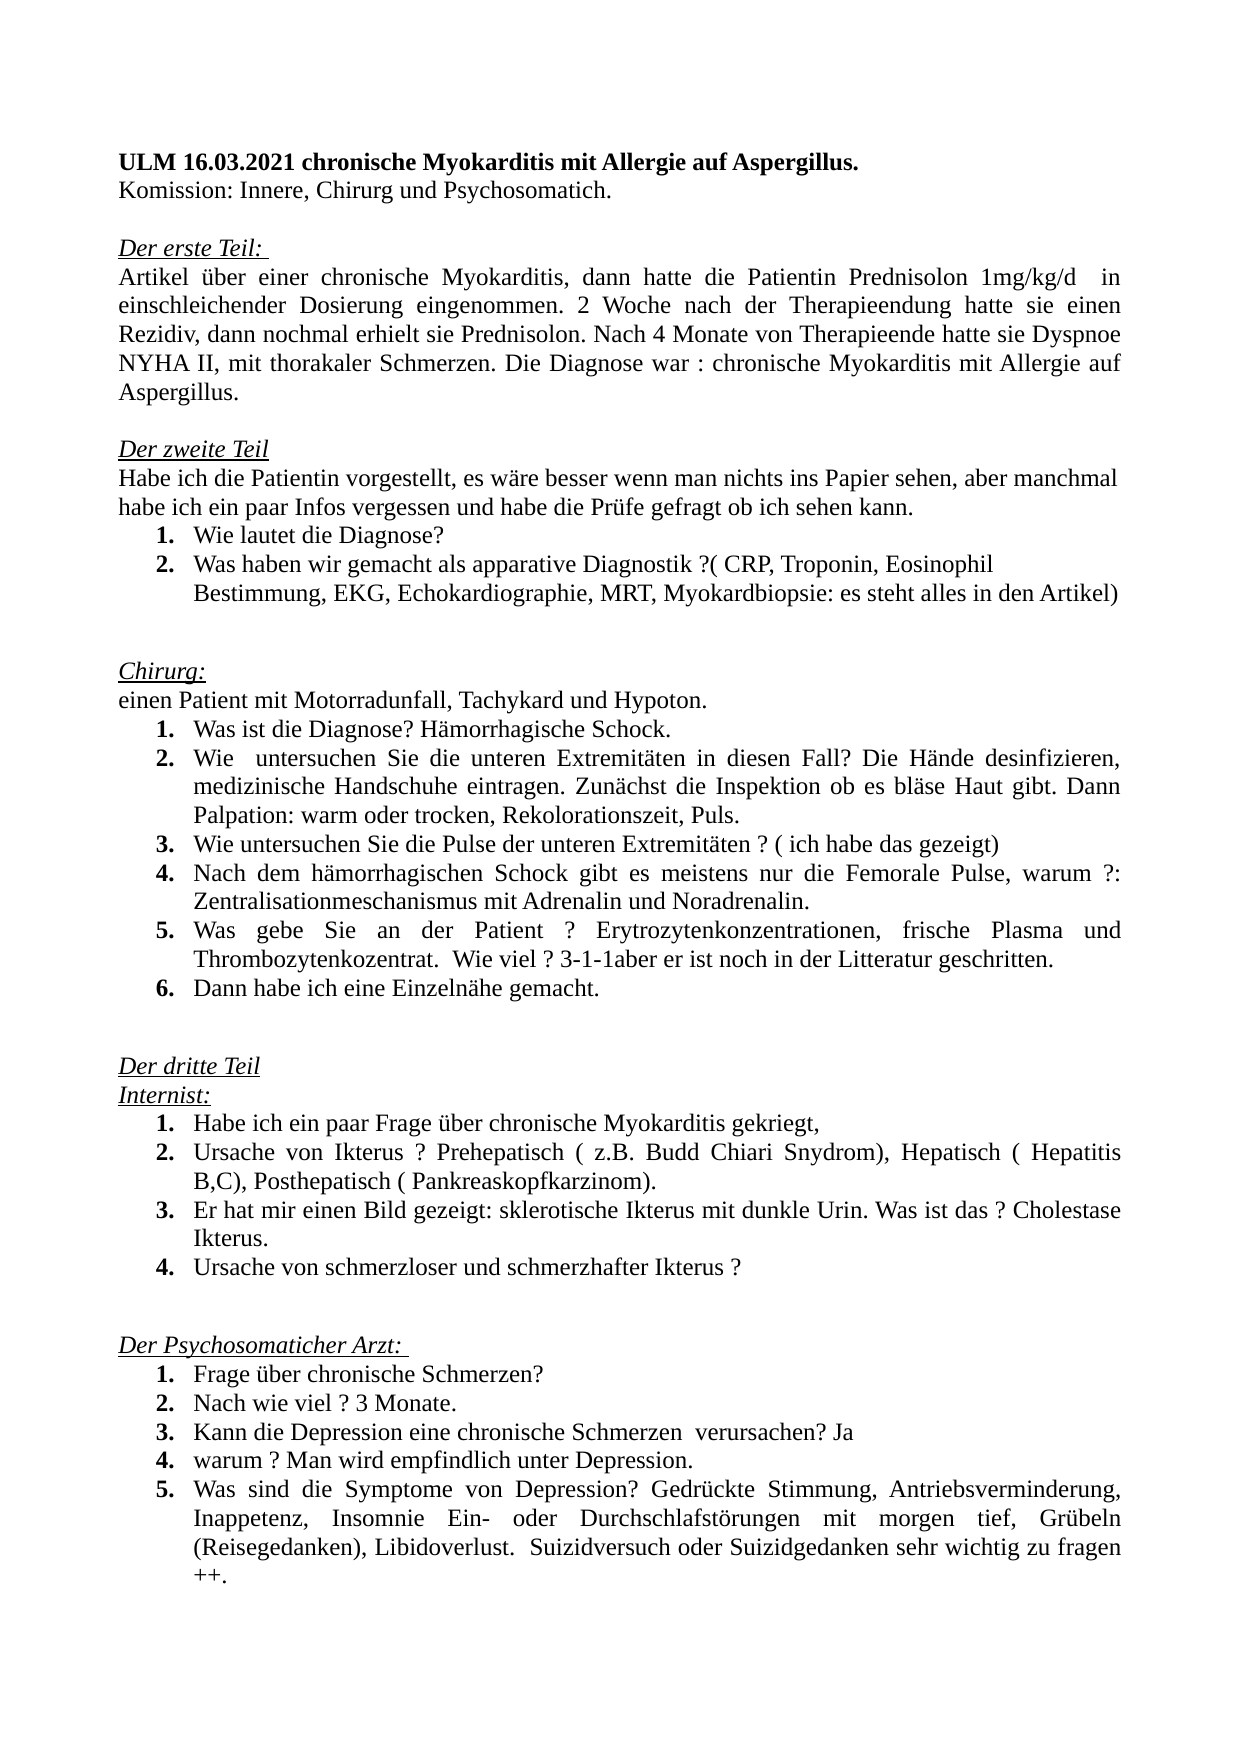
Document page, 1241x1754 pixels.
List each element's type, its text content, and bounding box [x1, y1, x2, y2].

text Artikel über einer chronische Myokarditis, dann hatte die Patientin Prednisolon 1mg/kg/d in einschleichender Dosierung eingenommen. 2 Woche nach der Therapieendung hatte sie einen Rezidiv, dann nochmal erhielt sie Prednisolon. Nach 4 Monate von Therapieende hatte sie Dyspnoe NYHA II, mit thorakaler Schmerzen. Die Diagnose war : chronische Myokarditis mit Allergie auf Aspergillus. [118, 262, 1122, 406]
list Wie lautet die Diagnose? [156, 521, 1122, 549]
list Kann die Depression eine chronische Schmerzen verursachen? Ja [156, 1417, 1122, 1446]
list Habe ich ein paar Frage über chronische Myokarditis gekriegt, [156, 1108, 1122, 1137]
list Wie untersuchen Sie die Pulse der unteren Extremitäten ? ( ich habe das gezeigt) [156, 829, 1122, 858]
text Der erste Teil: [118, 233, 1122, 262]
list Dann habe ich eine Einzelnähe gemacht. [156, 973, 1122, 1001]
list Wie untersuchen Sie die unteren Extremitäten in diesen Fall? Die Hände desinfizieren, medizinische Handschuhe eintragen. Zunächst die Inspektion ob es bläse Haut gibt. Dann Palpation: warm oder trocken, Rekolorationszeit, Puls. [156, 743, 1122, 829]
list Frage über chronische Schmerzen? [156, 1359, 1122, 1388]
text Habe ich die Patientin vorgestellt, es wäre besser wenn man nichts ins Papier sehen, aber manchmal habe ich ein paar Infos vergessen und habe die Prüfe gefragt ob ich sehen kann. [118, 463, 1122, 521]
text Komission: Innere, Chirurg und Psychosomatich. [118, 176, 1122, 204]
list warum ? Man wird empfindlich unter Depression. [156, 1446, 1122, 1474]
text Internist: [118, 1080, 1122, 1108]
list Was ist die Diagnose? Hämorrhagische Schock. [156, 714, 1122, 743]
list Was gebe Sie an der Patient ? Erytrozytenkonzentrationen, frische Plasma und Thrombozytenkozentrat. Wie viel ? 3-1-1aber er ist noch in der Litteratur geschritten. [156, 915, 1122, 973]
list Ursache von Ikterus ? Prehepatisch ( z.B. Budd Chiari Snydrom), Hepatisch ( Hepatitis B,C), Posthepatisch ( Pankreaskopfkarzinom). [156, 1137, 1122, 1195]
list Nach dem hämorrhagischen Schock gibt es meistens nur die Femorale Pulse, warum ?: Zentralisationmeschanismus mit Adrenalin und Noradrenalin. [156, 858, 1122, 915]
text Der Psychosomaticher Arzt: [118, 1331, 1122, 1359]
text Chirurg: [118, 656, 1122, 685]
text einen Patient mit Motorradunfall, Tachykard und Hypoton. [118, 685, 1122, 714]
list Was haben wir gemacht als apparative Diagnostik ?( CRP, Troponin, Eosinophil Bestimmung, EKG, Echokardiographie, MRT, Myokardbiopsie: es steht alles in den Artikel) [156, 549, 1122, 607]
text ULM 16.03.2021 chronische Myokarditis mit Allergie auf Aspergillus. [118, 147, 1122, 176]
list Was sind die Symptome von Depression? Gedrückte Stimmung, Antriebsverminderung, Inappetenz, Insomnie Ein- oder Durchschlafstörungen mit morgen tief, Grübeln (Reisegedanken), Libidoverlust. Suizidversuch oder Suizidgedanken sehr wichtig zu fragen ++. [156, 1474, 1122, 1589]
list Nach wie viel ? 3 Monate. [156, 1388, 1122, 1417]
text Der dritte Teil [118, 1051, 1122, 1080]
list Er hat mir einen Bild gezeigt: sklerotische Ikterus mit dunkle Urin. Was ist das ? Cholestase Ikterus. [156, 1195, 1122, 1252]
text Der zweite Teil [118, 434, 1122, 463]
list Ursache von schmerzloser und schmerzhafter Ikterus ? [156, 1252, 1122, 1281]
